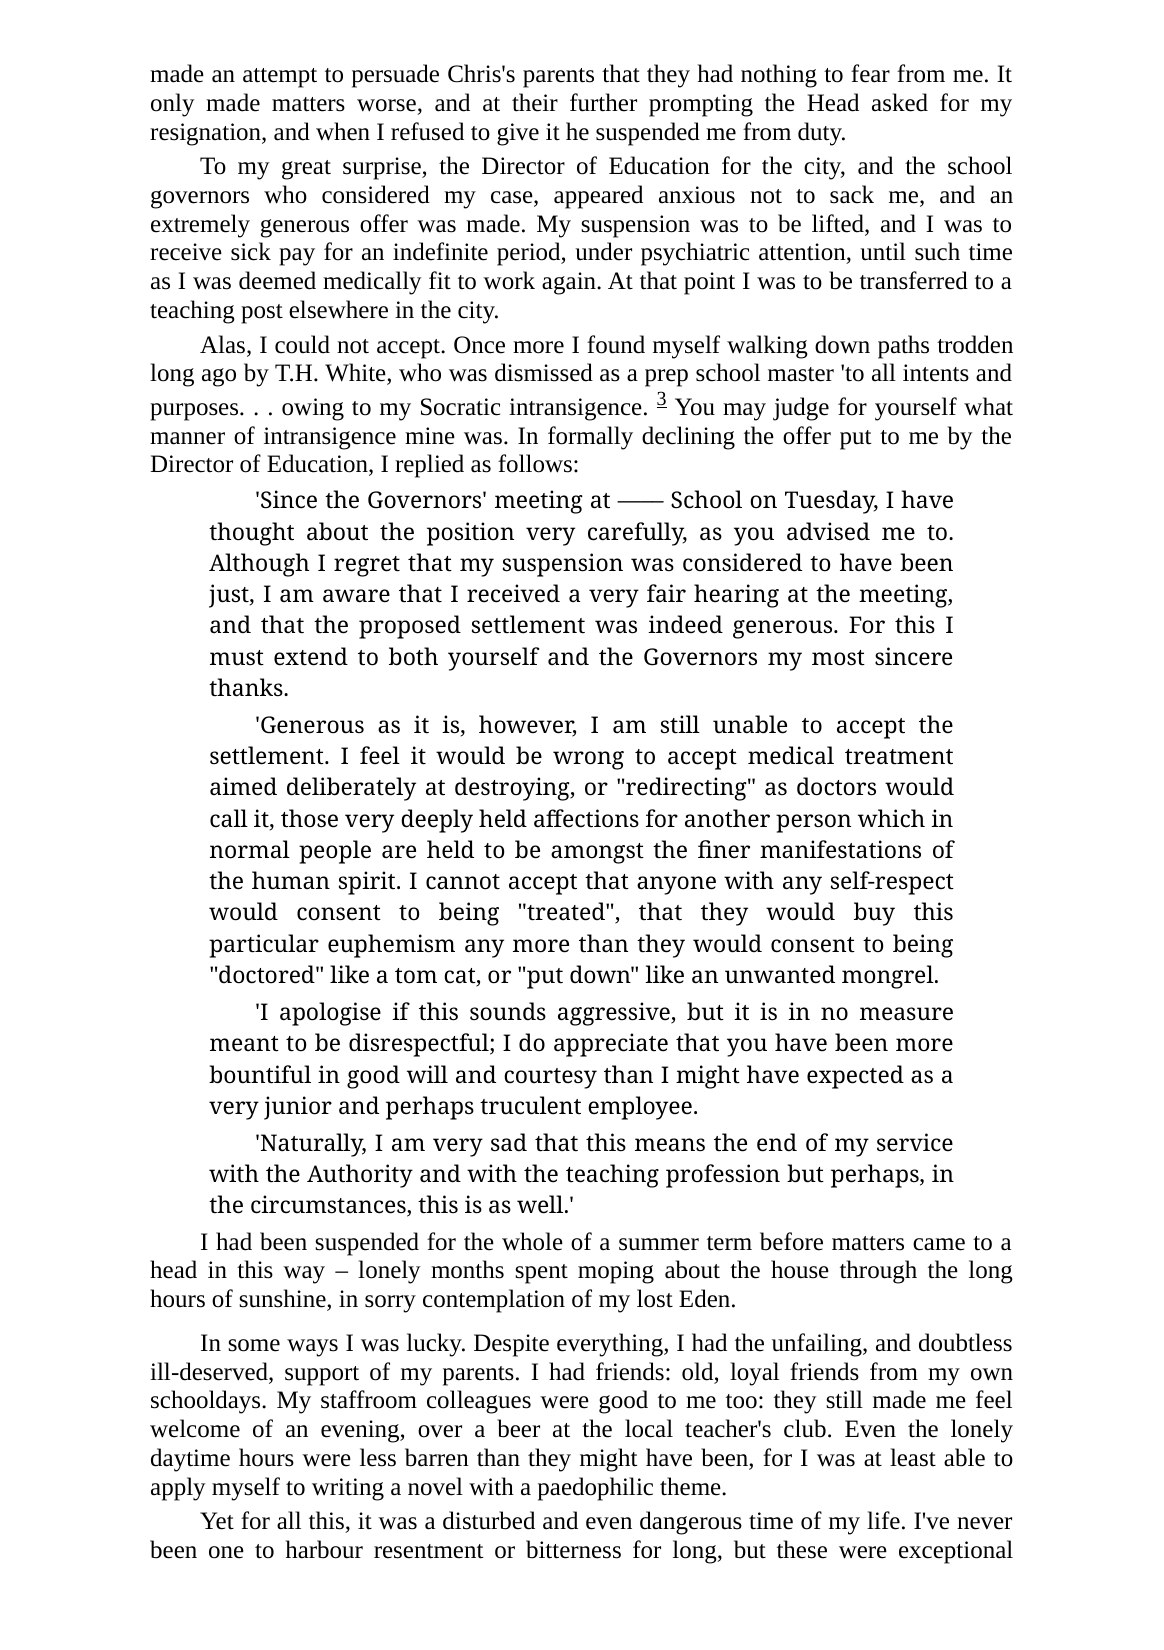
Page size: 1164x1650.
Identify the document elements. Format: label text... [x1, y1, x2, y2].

text Alas, I could not accept. Once more I found myself walking down paths trodden long ago by T.H. White, who was dismissed as a prep school master 'to all intents and purposes. . . owing to my Socratic intransigence. 3 You may judge for yourself what manner of intransigence mine was. In formally declining the offer put to me by the Director of Education, I replied as follows: [150, 330, 1014, 478]
text 'I apologise if this sounds aggressive, but it is in no measure meant to be disrespectful; I do appreciate that you have been more bountiful in good will and courtesy than I might have expected as a very junior and perhaps truculent employee. [209, 996, 955, 1121]
text In some ways I was lucky. Despite everything, I had the unfailing, and doubtless ill-deserved, support of my parents. I had friends: old, loyal friends from my own schooldays. My staffroom colleagues were good to me too: they still made me feel welcome of an evening, over a beer at the local teacher's club. Even the lonely daytime hours were less barren than they might have been, for I was at least able to apply myself to writing a novel with a paedophilic theme. [150, 1328, 1014, 1500]
text I had been suspended for the whole of a summer term before matters came to a head in this way – lonely months spent moping about the house through the long hours of sunshine, in sorry contemplation of my lost Eden. [150, 1227, 1014, 1313]
text Yet for all this, it was a disturbed and even dangerous time of my life. I've never been one to harbour resentment or bitterness for long, but these were exceptional [150, 1506, 1014, 1564]
text To my great surprise, the Director of Education for the city, and the school governors who considered my case, appeared anxious not to sack me, and an extremely generous offer was made. My suspension was to be lifted, and I was to receive sick pay for an indefinite period, under psychiatric attention, until such time as I was deemed medically fit to work again. At that point I was to be transferred to a teaching post elsewhere in the city. [150, 151, 1014, 324]
text made an attempt to persuade Chris's parents that they had nothing to fear from me. It only made matters worse, and at their further prompting the Head asked for my resignation, and when I refused to give it he suspended me from duty. [150, 59, 1014, 145]
text 'Naturally, I am very sad that this means the end of my service with the Authority and with the teaching profession but perhaps, in the circumstances, this is as well.' [209, 1127, 955, 1221]
text 'Generous as it is, however, I am still unable to accept the settlement. I feel it would be wrong to accept medical treatment aimed deliberately at destroying, or "redirecting" as doctors would call it, those very deeply held affections for another person which in normal people are held to be amongst the finer manifestations of the human spirit. I cannot accept that anyone with any self-respect would consent to being "treated", that they would buy this particular euphemism any more than they would consent to being "doctored" like a tom cat, or "put down" like an unwanted mongrel. [209, 709, 955, 990]
text 'Since the Governors' meeting at –––– School on Tuesday, I have thought about the position very carefully, as you advised me to. Although I regret that my suspension was considered to have been just, I am aware that I received a very fair hearing at the meeting, and that the proposed settlement was indeed generous. For this I must extend to both yourself and the Governors my most sincere thanks. [209, 484, 955, 703]
